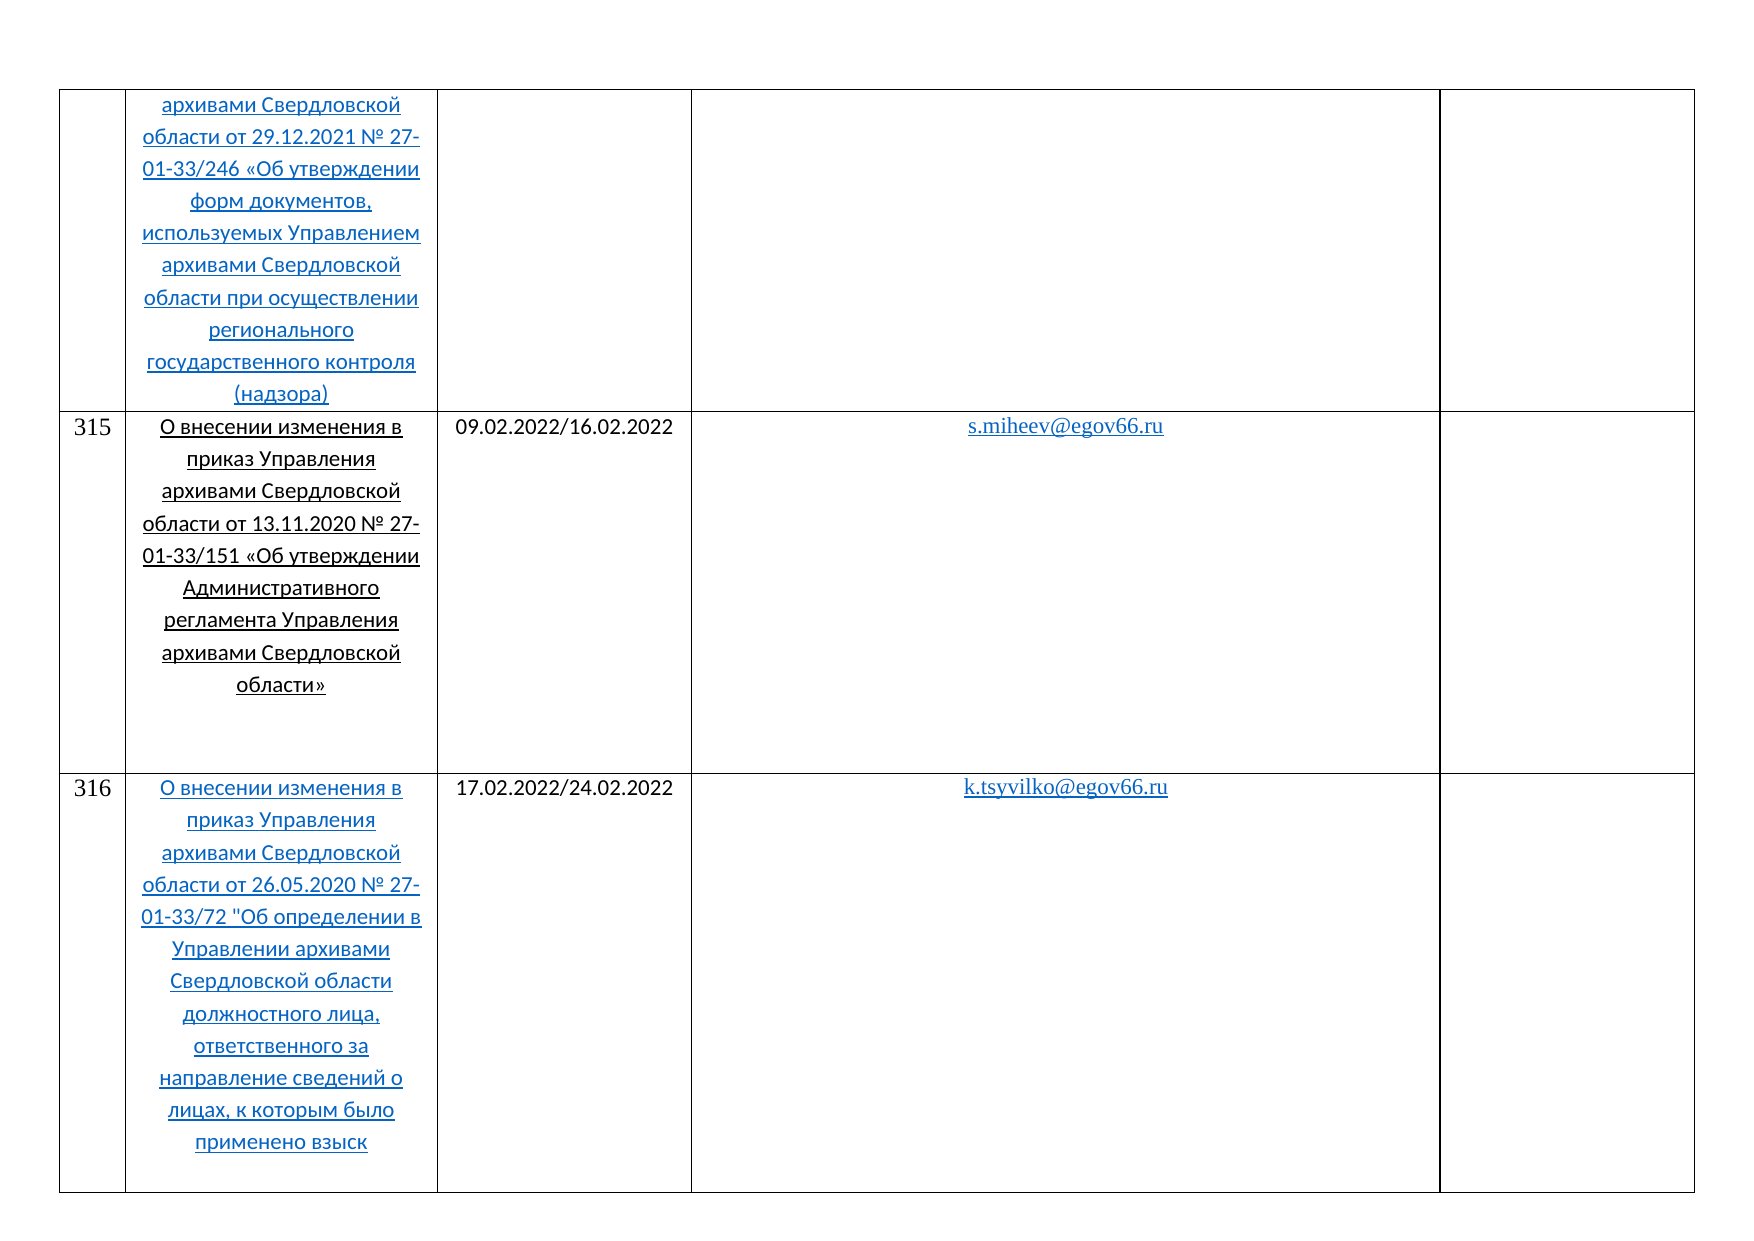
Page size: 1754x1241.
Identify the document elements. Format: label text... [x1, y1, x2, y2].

table_cell 315 [60, 412, 125, 772]
table_cell [1441, 412, 1694, 772]
table_cell 09.02.2022/16.02.2022 [438, 412, 691, 772]
table_cell О внесении изменения в приказ Управления архивами Свердловской области от 26.05.2020 № 27-01-33/72 "Об определении в Управлении архивами Свердловской области должностного лица, ответственного за направление сведений о лицах, к которым было применено взыск [126, 774, 437, 1192]
table_cell 316 [60, 774, 125, 1192]
table_cell [1441, 774, 1694, 1192]
table_cell О внесении изменения в приказ Управления архивами Свердловской области от 13.11.2020 № 27-01-33/151 «Об утверждении Административного регламента Управления архивами Свердловской области» [126, 412, 437, 772]
table_cell [1441, 90, 1694, 411]
table_cell 17.02.2022/24.02.2022 [438, 774, 691, 1192]
table_cell [60, 90, 125, 411]
table_cell архивами Свердловской области от 29.12.2021 № 27-01-33/246 «Об утверждении форм документов, используемых Управлением архивами Свердловской области при осуществлении регионального государственного контроля (надзора) [126, 90, 437, 411]
table_cell k.tsyvilko@egov66.ru [692, 774, 1439, 1192]
table_cell [692, 90, 1439, 411]
table_cell [438, 90, 691, 411]
table_cell s.miheev@egov66.ru [692, 412, 1439, 772]
